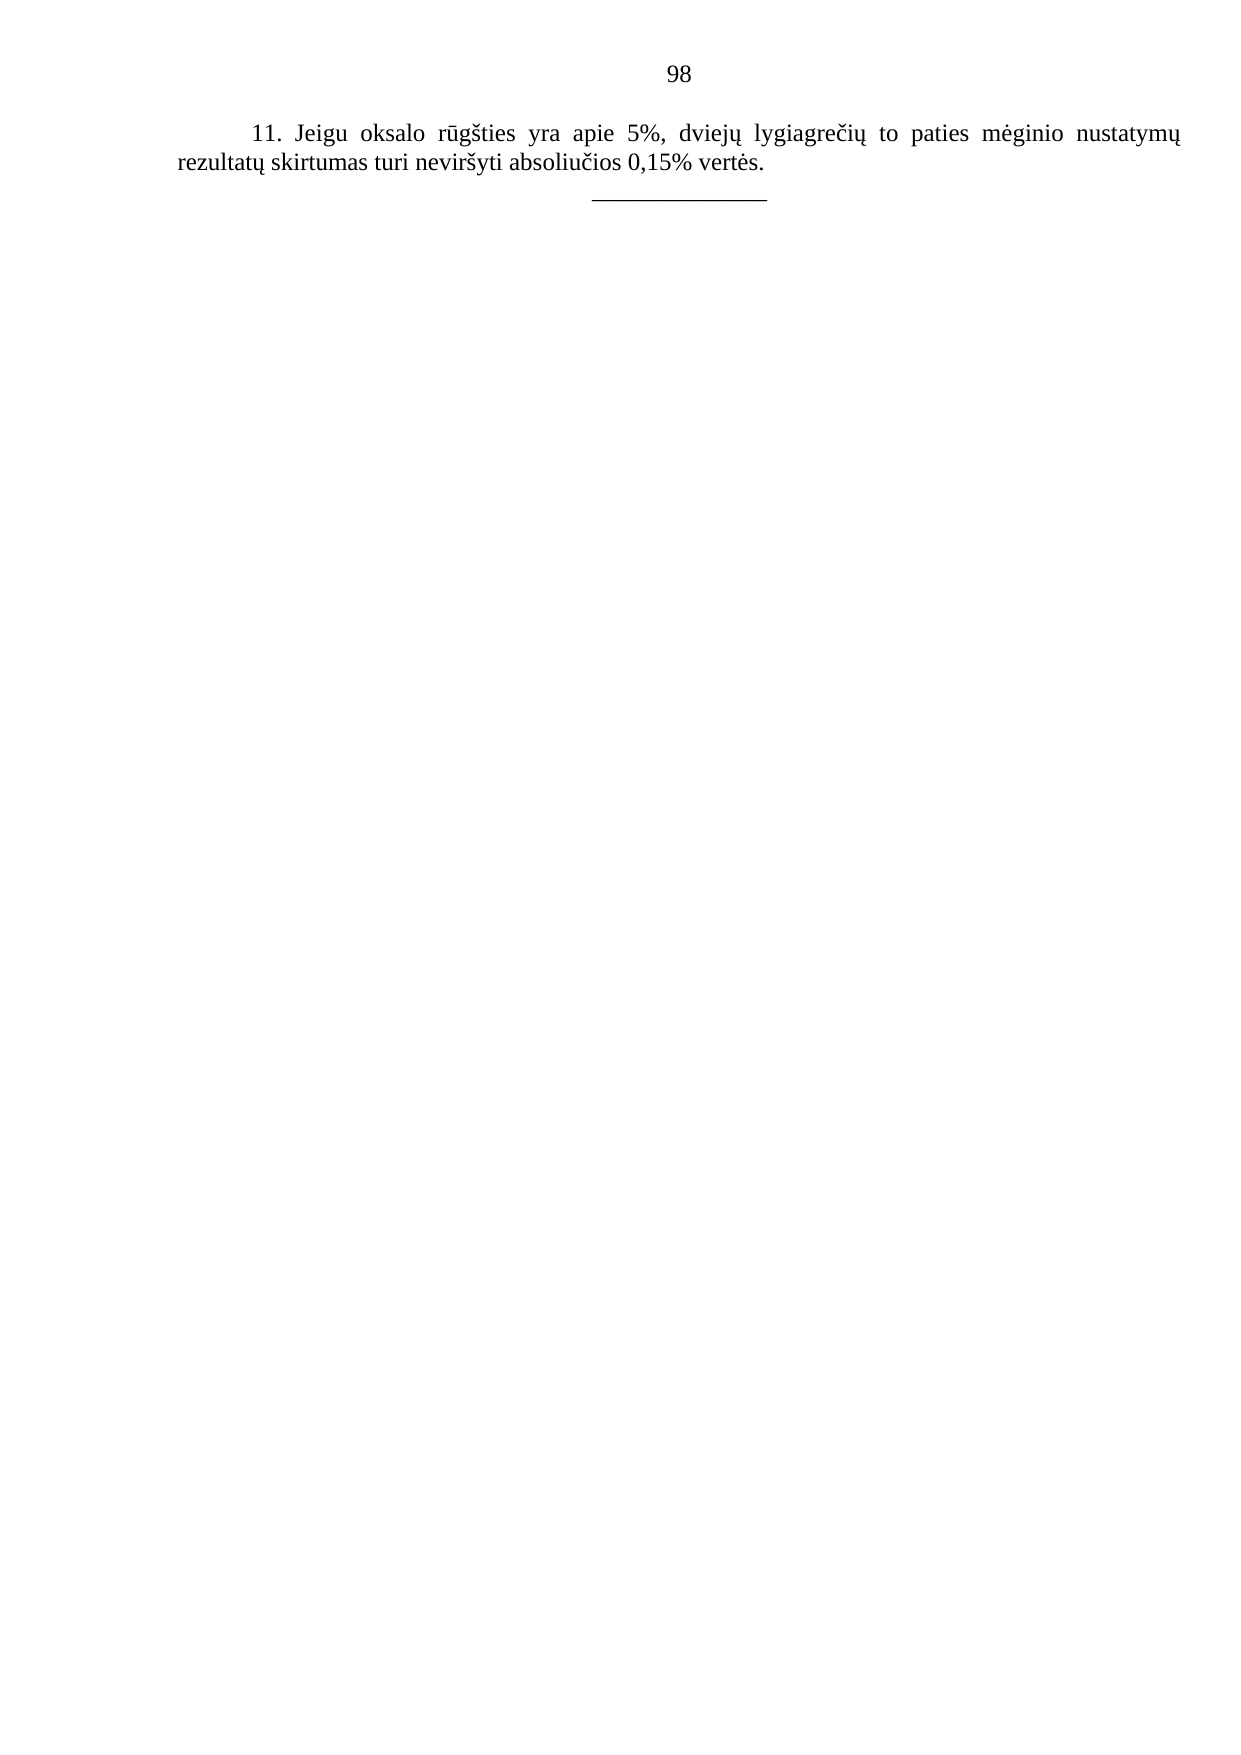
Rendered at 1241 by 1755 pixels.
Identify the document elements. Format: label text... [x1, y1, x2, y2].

text 11. Jeigu oksalo rūgšties yra apie 5%, dviejų lygiagrečių to paties mėginio nustatymų rezultatų skirtumas turi neviršyti absoliučios 0,15% vertės. [177, 118, 1181, 176]
text ______________ [177, 176, 1181, 204]
